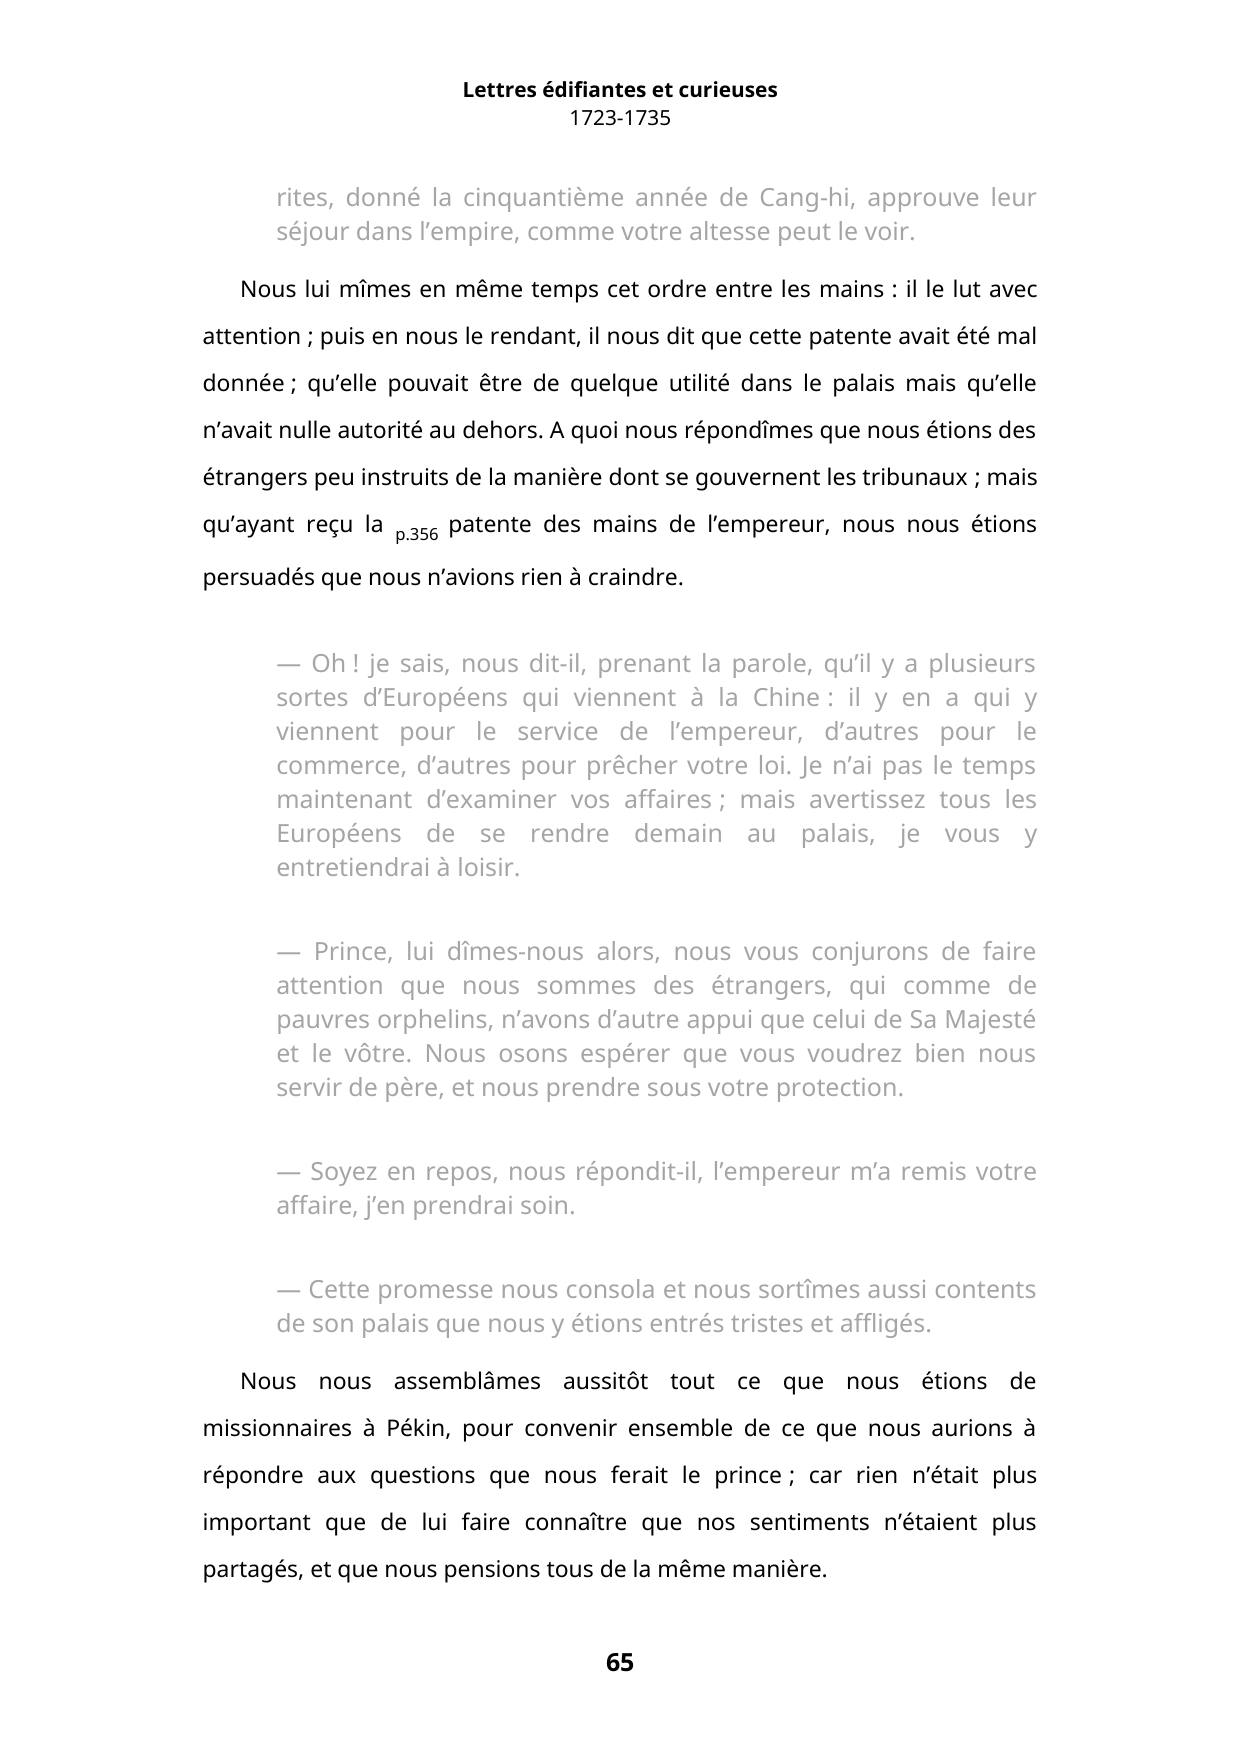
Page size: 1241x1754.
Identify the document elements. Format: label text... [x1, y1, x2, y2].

text — Prince, lui dîmes-nous alors, nous vous conjurons de faire attention que nous sommes des étrangers, qui comme de pauvres orphelins, n’avons d’autre appui que celui de Sa Majesté et le vôtre. Nous osons espérer que vous voudrez bien nous servir de père, et nous prendre sous votre protection. [276, 934, 1038, 1104]
text rites, donné la cinquantième année de Cang-hi, approuve leur séjour dans l’empire, comme votre altesse peut le voir. [276, 180, 1038, 248]
text Nous lui mîmes en même temps cet ordre entre les mains : il le lut avec attention ; puis en nous le rendant, il nous dit que cette patente avait été mal donnée ; qu’elle pouvait être de quelque utilité dans le palais mais qu’elle n’avait nulle autorité au dehors. A quoi nous répondîmes que nous étions des étrangers peu instruits de la manière dont se gouvernent les tribunaux ; mais qu’ayant reçu la p.356 patente des mains de l’empereur, nous nous étions persuadés que nous n’avions rien à craindre. [202, 273, 1038, 592]
text Nous nous assemblâmes aussitôt tout ce que nous étions de missionnaires à Pékin, pour convenir ensemble de ce que nous aurions à répondre aux questions que nous ferait le prince ; car rien n’était plus important que de lui faire connaître que nos sentiments n’étaient plus partagés, et que nous pensions tous de la même manière. [202, 1365, 1038, 1584]
text — Cette promesse nous consola et nous sortîmes aussi contents de son palais que nous y étions entrés tristes et affligés. [276, 1272, 1038, 1340]
text — Oh ! je sais, nous dit-il, prenant la parole, qu’il y a plusieurs sortes d’Européens qui viennent à la Chine : il y en a qui y viennent pour le service de l’empereur, d’autres pour le commerce, d’autres pour prêcher votre loi. Je n’ai pas le temps maintenant d’examiner vos affaires ; mais avertissez tous les Européens de se rendre demain au palais, je vous y entretiendrai à loisir. [276, 645, 1038, 884]
text — Soyez en repos, nous répondit-il, l’empereur m’a remis votre affaire, j’en prendrai soin. [276, 1154, 1038, 1222]
